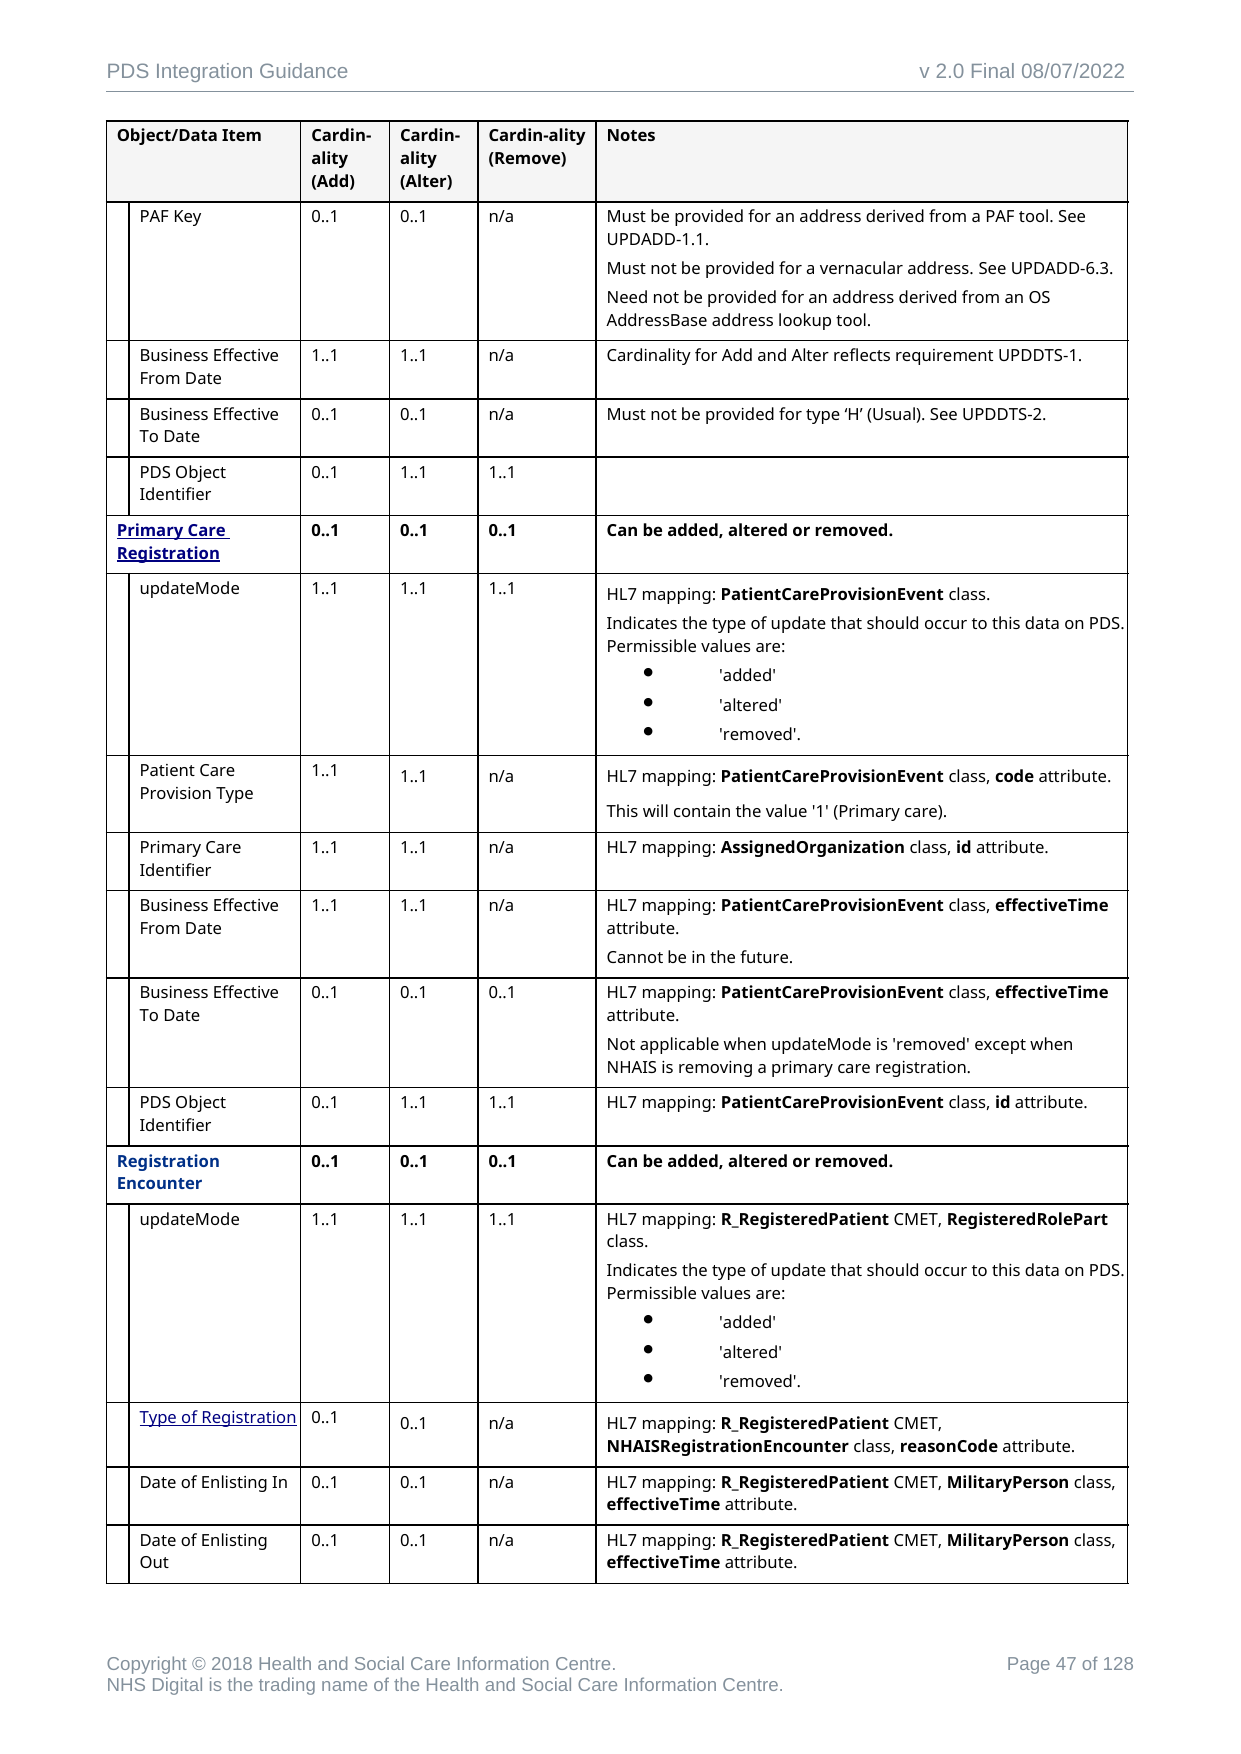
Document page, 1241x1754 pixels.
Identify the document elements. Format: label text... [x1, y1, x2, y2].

table_cell [107, 1403, 128, 1466]
table_cell PDS Object Identifier [130, 1088, 300, 1145]
table_cell n/a [479, 1526, 595, 1583]
table_cell 0..1 [390, 516, 477, 573]
table_cell 0..1 [390, 400, 477, 456]
table_cell 1..1 [301, 756, 389, 832]
table_cell Cardinality for Add and Alter reflects requirement UPDDTS-1. [597, 341, 1127, 398]
table_cell 1..1 [301, 1205, 389, 1402]
table_cell [107, 979, 128, 1087]
table_cell Date of Enlisting Out [130, 1526, 300, 1583]
table_cell 0..1 [301, 400, 389, 456]
table_cell [107, 1088, 128, 1145]
table_cell [107, 1205, 128, 1402]
table_cell 1..1 [301, 574, 389, 754]
table_cell n/a [479, 341, 595, 398]
table_cell n/a [479, 756, 595, 832]
table_cell 0..1 [390, 1468, 477, 1524]
table_cell HL7 mapping: PatientCareProvisionEvent class, code attribute. This will contain the value '1' (Primary care). [597, 756, 1127, 832]
table_cell Primary Care Registration [107, 516, 300, 573]
table_header Cardin-ality (Add) [301, 122, 389, 201]
table_cell 0..1 [390, 1403, 477, 1466]
table_cell Business Effective To Date [130, 400, 300, 456]
table_cell [107, 891, 128, 977]
table_cell n/a [479, 833, 595, 890]
table_cell [107, 756, 128, 832]
table_cell 1..1 [390, 574, 477, 754]
table_header Object/Data Item [107, 122, 300, 201]
table_cell HL7 mapping: R_RegisteredPatient CMET, MilitaryPerson class, effectiveTime attribute. [597, 1526, 1127, 1583]
table_cell n/a [479, 203, 595, 340]
table_cell Must be provided for an address derived from a PAF tool. See UPDADD-1.1. Must not be provided for a vernacular address. See UPDADD-6.3. Need not be provided for an address derived from an OS AddressBase address lookup tool. [597, 203, 1127, 340]
table_cell Must not be provided for type ‘H’ (Usual). See UPDDTS-2. [597, 400, 1127, 456]
table_cell [107, 400, 128, 456]
table_cell 1..1 [390, 1205, 477, 1402]
table_cell 0..1 [479, 1147, 595, 1203]
table_cell 0..1 [390, 1526, 477, 1583]
table_cell 0..1 [390, 979, 477, 1087]
table_cell HL7 mapping: PatientCareProvisionEvent class, id attribute. [597, 1088, 1127, 1145]
table_cell Can be added, altered or removed. [597, 516, 1127, 573]
table_cell n/a [479, 400, 595, 456]
table_cell Registration Encounter [107, 1147, 300, 1203]
table_cell 0..1 [301, 458, 389, 514]
table_cell PAF Key [130, 203, 300, 340]
table_cell Business Effective To Date [130, 979, 300, 1087]
table_cell 1..1 [301, 341, 389, 398]
table_header Notes [597, 122, 1127, 201]
table_cell 1..1 [390, 458, 477, 514]
table_cell 0..1 [390, 1147, 477, 1203]
table_cell 0..1 [301, 979, 389, 1087]
table_cell Business Effective From Date [130, 341, 300, 398]
table_cell [107, 833, 128, 890]
table_cell 1..1 [479, 1088, 595, 1145]
table_cell 0..1 [301, 1526, 389, 1583]
table_cell [107, 341, 128, 398]
table_cell 0..1 [301, 1403, 389, 1466]
table_cell 1..1 [479, 1205, 595, 1402]
table_cell 1..1 [301, 833, 389, 890]
table_cell Business Effective From Date [130, 891, 300, 977]
table_cell 1..1 [390, 1088, 477, 1145]
table_cell updateMode [130, 574, 300, 754]
table_cell 1..1 [301, 891, 389, 977]
table_cell n/a [479, 1403, 595, 1466]
table_cell 1..1 [390, 833, 477, 890]
table_cell [107, 574, 128, 754]
table_cell Patient Care Provision Type [130, 756, 300, 832]
table_cell n/a [479, 1468, 595, 1524]
table_header Cardin-ality (Remove) [479, 122, 595, 201]
table_cell 0..1 [301, 203, 389, 340]
table_cell 0..1 [301, 516, 389, 573]
table_cell HL7 mapping: R_RegisteredPatient CMET, NHAISRegistrationEncounter class, reasonCode attribute. [597, 1403, 1127, 1466]
table_cell [107, 1468, 128, 1524]
table_cell updateMode [130, 1205, 300, 1402]
table_cell HL7 mapping: R_RegisteredPatient CMET, MilitaryPerson class, effectiveTime attribute. [597, 1468, 1127, 1524]
table_cell 0..1 [390, 203, 477, 340]
table_cell n/a [479, 891, 595, 977]
table_cell 0..1 [479, 979, 595, 1087]
table_cell 1..1 [390, 341, 477, 398]
table_cell Can be added, altered or removed. [597, 1147, 1127, 1203]
table_cell 0..1 [301, 1088, 389, 1145]
table_cell 0..1 [479, 516, 595, 573]
table_cell Primary Care Identifier [130, 833, 300, 890]
table_cell 1..1 [390, 891, 477, 977]
table_cell 0..1 [301, 1147, 389, 1203]
table_cell 0..1 [301, 1468, 389, 1524]
table_cell Type of Registration [130, 1403, 300, 1466]
table_header Cardin-ality (Alter) [390, 122, 477, 201]
table_cell PDS Object Identifier [130, 458, 300, 514]
table_cell HL7 mapping: R_RegisteredPatient CMET, RegisteredRolePart class. Indicates the type of update that should occur to this data on PDS. Permissible values are: 'added' 'altered' 'removed'. [597, 1205, 1127, 1402]
table_cell Date of Enlisting In [130, 1468, 300, 1524]
table_cell [107, 458, 128, 514]
table_cell [597, 458, 1127, 514]
table_cell 1..1 [479, 574, 595, 754]
table_cell HL7 mapping: PatientCareProvisionEvent class, effectiveTime attribute. Cannot be in the future. [597, 891, 1127, 977]
table_cell [107, 203, 128, 340]
table_cell HL7 mapping: PatientCareProvisionEvent class, effectiveTime attribute. Not applicable when updateMode is 'removed' except when NHAIS is removing a primary care registration. [597, 979, 1127, 1087]
table_cell HL7 mapping: AssignedOrganization class, id attribute. [597, 833, 1127, 890]
table_cell 1..1 [390, 756, 477, 832]
table_cell HL7 mapping: PatientCareProvisionEvent class. Indicates the type of update that should occur to this data on PDS. Permissible values are: 'added' 'altered' 'removed'. [597, 574, 1127, 754]
table_cell 1..1 [479, 458, 595, 514]
table_cell [107, 1526, 128, 1583]
